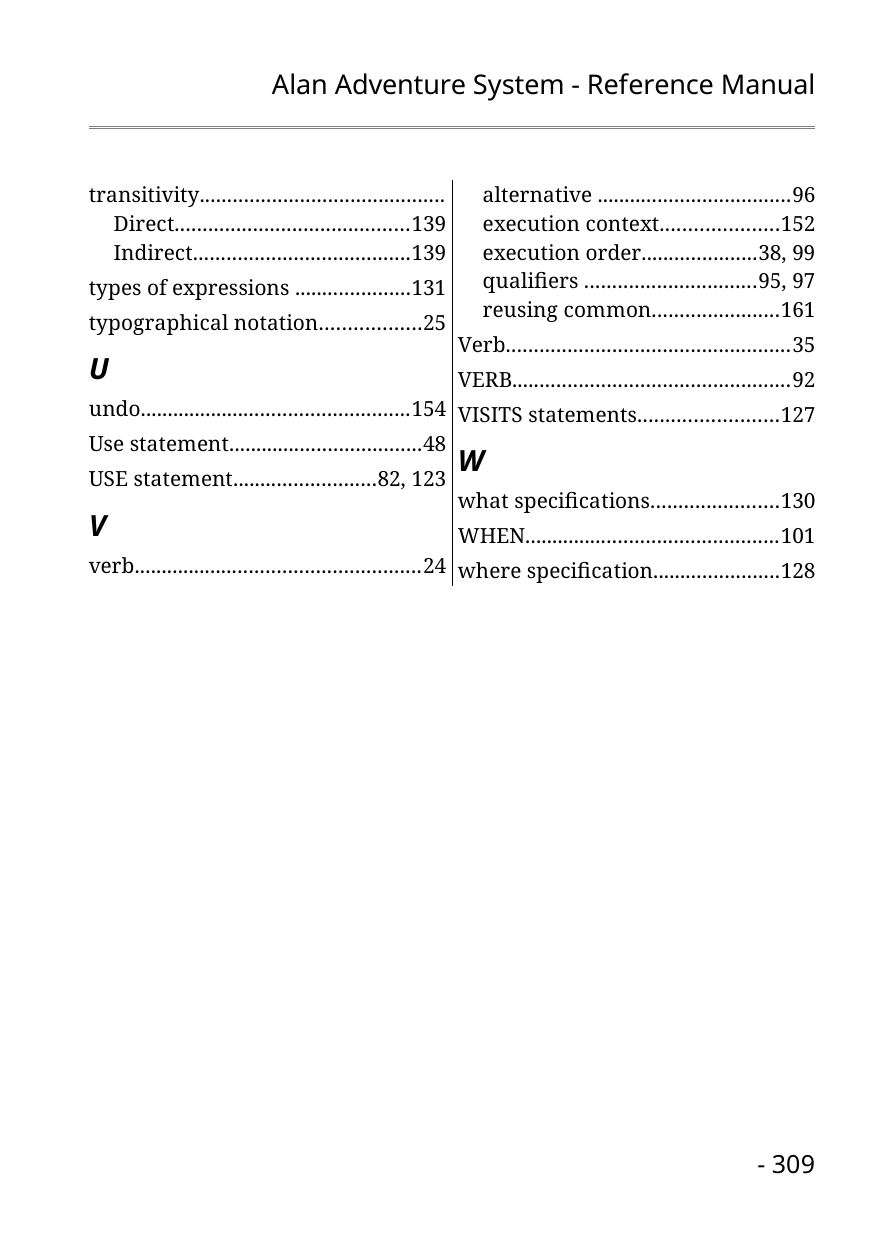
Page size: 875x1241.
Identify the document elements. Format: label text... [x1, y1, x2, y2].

text WHEN 101 [458, 521, 815, 550]
text typographical notation 25 [88, 307, 446, 336]
text execution order 38, 99 [482, 237, 815, 266]
text alternative 96 [482, 180, 815, 209]
text W [458, 441, 815, 480]
text where specification 128 [458, 556, 815, 585]
text verb 24 [88, 551, 446, 580]
text Use statement 48 [88, 429, 446, 458]
text V [88, 505, 446, 545]
text VERB 92 [458, 364, 815, 393]
text reusing common 161 [482, 294, 815, 323]
text USE statement 82, 123 [88, 464, 446, 493]
text transitivity [88, 180, 446, 209]
text undo 154 [88, 394, 446, 423]
text what specifications 130 [458, 486, 815, 515]
text VISITS statements 127 [458, 399, 815, 428]
text U [88, 348, 446, 388]
text execution context 152 [482, 209, 815, 237]
text Indirect 139 [113, 237, 446, 266]
text Direct 139 [113, 209, 446, 237]
text types of expressions 131 [88, 272, 446, 301]
text qualifiers 95, 97 [482, 266, 815, 294]
text Verb 35 [458, 329, 815, 358]
